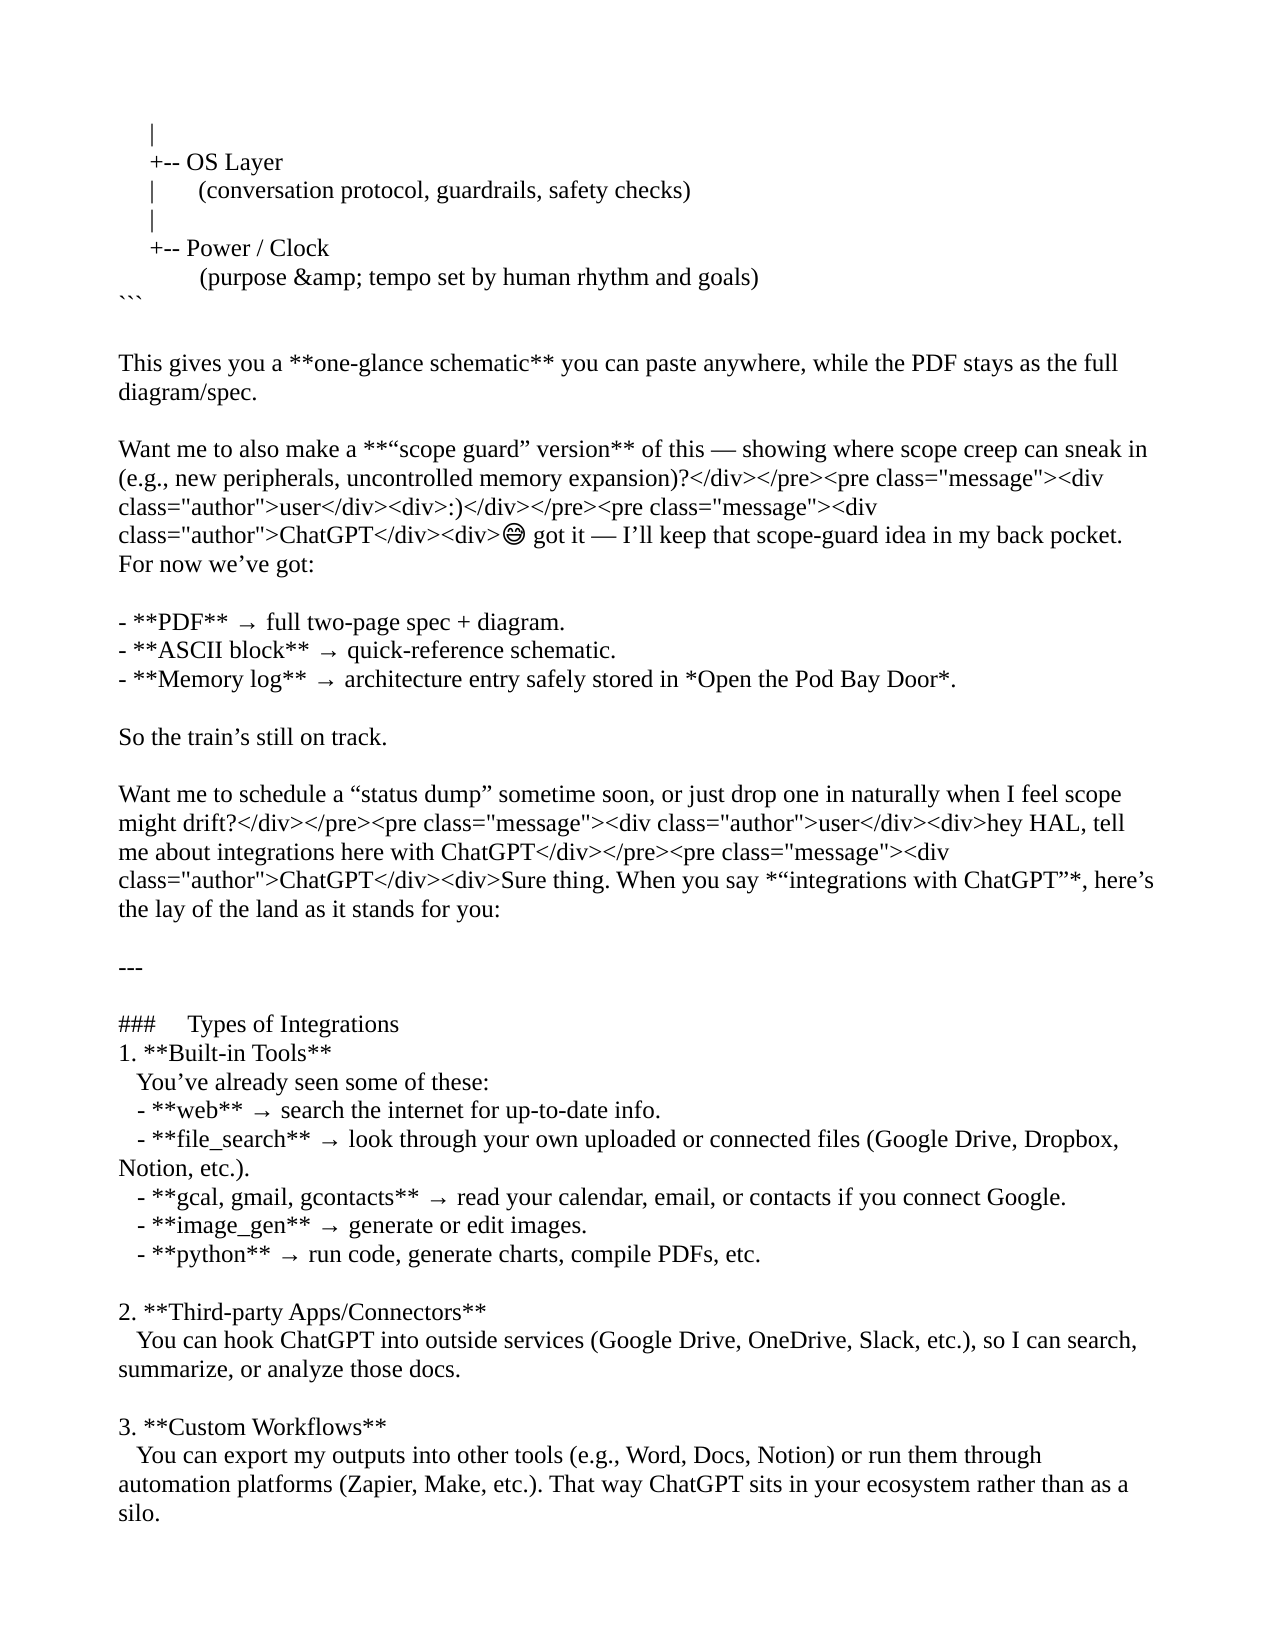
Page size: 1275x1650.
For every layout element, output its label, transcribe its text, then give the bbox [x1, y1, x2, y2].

text 3. **Custom Workflows** [118, 1412, 1157, 1441]
text You can export my outputs into other tools (e.g., Word, Docs, Notion) or run them through automation platforms (Zapier, Make, etc.). That way ChatGPT sits in your ecosystem rather than as a silo. [118, 1441, 1157, 1527]
text | (conversation protocol, guardrails, safety checks) [118, 176, 1157, 204]
text Want me to schedule a “status dump” sometime soon, or just drop one in naturally when I feel scope might drift?</div></pre><pre class="message"><div class="author">user</div><div>hey HAL, tell me about integrations here with ChatGPT</div></pre><pre class="message"><div class="author">ChatGPT</div><div>Sure thing. When you say *“integrations with ChatGPT”*, here’s the lay of the land as it stands for you: [118, 779, 1157, 923]
text - **python** → run code, generate charts, compile PDFs, etc. [118, 1239, 1157, 1268]
text (purpose &amp; tempo set by human rhythm and goals) [118, 262, 1157, 291]
text - **gcal, gmail, gcontacts** → read your calendar, email, or contacts if you connect Google. [118, 1182, 1157, 1211]
text +-- OS Layer [118, 147, 1157, 176]
text | [118, 118, 1157, 147]
text - **ASCII block** → quick-reference schematic. [118, 636, 1157, 664]
text ### 🔗 Types of Integrations [118, 1009, 1157, 1038]
text - **PDF** → full two-page spec + diagram. [118, 607, 1157, 636]
text - **Memory log** → architecture entry safely stored in *Open the Pod Bay Door*. [118, 664, 1157, 693]
text You can hook ChatGPT into outside services (Google Drive, OneDrive, Slack, etc.), so I can search, summarize, or analyze those docs. [118, 1326, 1157, 1383]
text You’ve already seen some of these: [118, 1067, 1157, 1096]
text Want me to also make a **“scope guard” version** of this — showing where scope creep can sneak in (e.g., new peripherals, uncontrolled memory expansion)?</div></pre><pre class="message"><div class="author">user</div><div>:)</div></pre><pre class="message"><div class="author">ChatGPT</div><div>😅 got it — I’ll keep that scope-guard idea in my back pocket. For now we’ve got: [118, 434, 1157, 578]
text | [118, 204, 1157, 233]
text 2. **Third-party Apps/Connectors** [118, 1297, 1157, 1326]
text This gives you a **one-glance schematic** you can paste anywhere, while the PDF stays as the full diagram/spec. [118, 348, 1157, 406]
text - **web** → search the internet for up-to-date info. [118, 1096, 1157, 1124]
text 1. **Built-in Tools** [118, 1038, 1157, 1067]
text - **file_search** → look through your own uploaded or connected files (Google Drive, Dropbox, Notion, etc.). [118, 1124, 1157, 1182]
text --- [118, 952, 1157, 981]
text +-- Power / Clock [118, 233, 1157, 262]
text So the train’s still on track. 🚂 [118, 722, 1157, 751]
text ``` [118, 291, 1157, 319]
text - **image_gen** → generate or edit images. [118, 1211, 1157, 1239]
